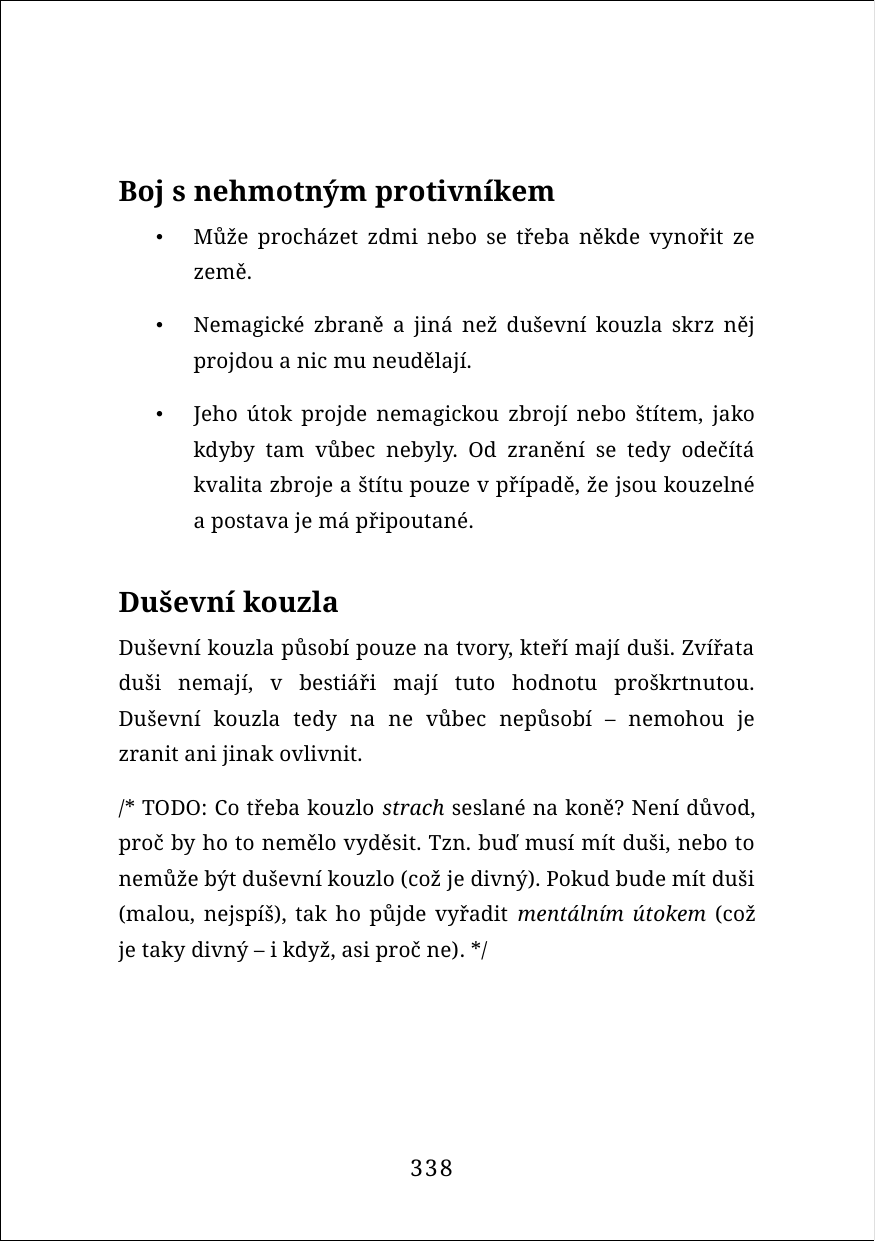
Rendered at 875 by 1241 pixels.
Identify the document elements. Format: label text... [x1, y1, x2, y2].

list Jeho útok projde nemagickou zbrojí nebo štítem, jako kdyby tam vůbec nebyly. Od zranění se tedy odečítá kvalita zbroje a štítu pouze v případě, že jsou kouzelné a postava je má připoutané. [156, 399, 756, 534]
list Může procházet zdmi nebo se třeba někde vynořit ze země. [156, 222, 756, 286]
subtitle Duševní kouzla [118, 583, 756, 621]
list Nemagické zbraně a jiná než duševní kouzla skrz něj projdou a nic mu neudělají. [156, 311, 756, 374]
text Duševní kouzla působí pouze na tvory, kteří mají duši. Zvířata duši nemají, v bestiáři mají tuto hodnotu proškrtnutou. Duševní kouzla tedy na ne vůbec nepůsobí – nemohou je zranit ani jinak ovlivnit. [118, 633, 756, 768]
text /* TODO: Co třeba kouzlo strach seslané na koně? Není důvod, proč by ho to nemělo vyděsit. Tzn. buď musí mít duši, nebo to nemůže být duševní kouzlo (což je divný). Pokud bude mít duši (malou, nejspíš), tak ho půjde vyřadit mentálním útokem (což je taky divný – i když, asi proč ne). */ [118, 793, 756, 963]
subtitle Boj s nehmotným protivníkem [118, 172, 756, 210]
